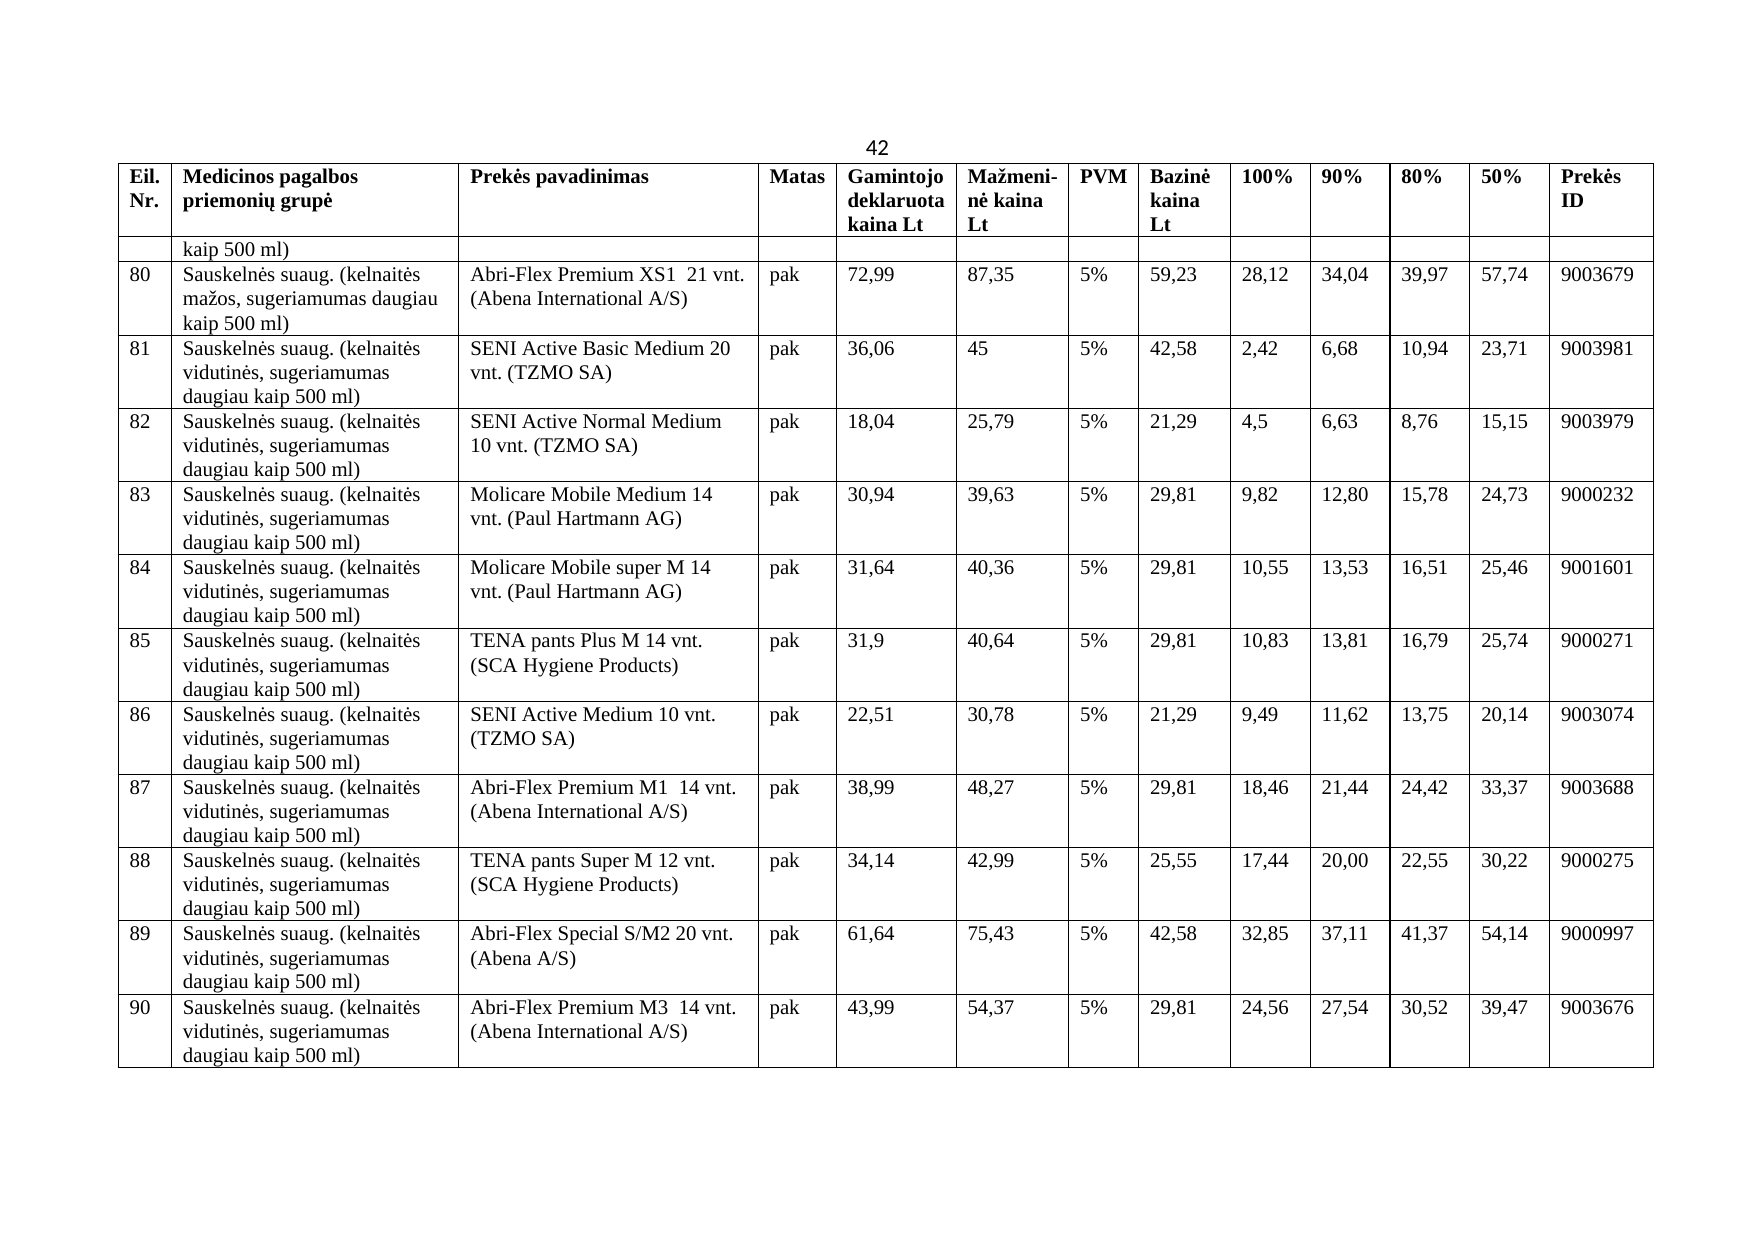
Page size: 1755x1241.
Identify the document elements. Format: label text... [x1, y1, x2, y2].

table_cell 13,81 [1311, 629, 1389, 701]
table_cell Sauskelnės suaug. (kelnaitės vidutinės, sugeriamumas daugiau kaip 500 ml) [172, 775, 458, 847]
table_cell 22,51 [837, 702, 956, 774]
table_cell Sauskelnės suaug. (kelnaitės vidutinės, sugeriamumas daugiau kaip 500 ml) [172, 921, 458, 993]
table_cell [1231, 237, 1310, 261]
table_cell 5% [1069, 775, 1138, 847]
table_header Eil. Nr. [119, 164, 171, 236]
table_cell SENI Active Basic Medium 20 vnt. (TZMO SA) [459, 336, 758, 408]
table_cell 57,74 [1470, 262, 1549, 334]
table_header Bazinė kaina Lt [1139, 164, 1230, 236]
table_cell 9003074 [1550, 702, 1653, 774]
table_cell pak [759, 848, 836, 920]
table_header Mažmeni-nė kaina Lt [957, 164, 1068, 236]
table_cell 5% [1069, 702, 1138, 774]
table_cell 82 [119, 409, 171, 481]
table_cell 16,79 [1391, 629, 1469, 701]
table_cell 18,46 [1231, 775, 1310, 847]
table_cell TENA pants Plus M 14 vnt. (SCA Hygiene Products) [459, 629, 758, 701]
table_cell 22,55 [1391, 848, 1469, 920]
table_cell 29,81 [1139, 629, 1230, 701]
table_cell [459, 237, 758, 261]
table_cell 10,55 [1231, 555, 1310, 627]
table_cell Sauskelnės suaug. (kelnaitės vidutinės, sugeriamumas daugiau kaip 500 ml) [172, 702, 458, 774]
table_cell Abri-Flex Special S/M2 20 vnt. (Abena A/S) [459, 921, 758, 993]
table_cell Abri-Flex Premium M3 14 vnt. (Abena International A/S) [459, 995, 758, 1067]
table_cell pak [759, 702, 836, 774]
table_cell 40,64 [957, 629, 1068, 701]
table_header 80% [1391, 164, 1469, 236]
table_cell 13,53 [1311, 555, 1389, 627]
table_cell 11,62 [1311, 702, 1389, 774]
table_cell Abri-Flex Premium XS1 21 vnt. (Abena International A/S) [459, 262, 758, 334]
table_cell 87,35 [957, 262, 1068, 334]
table_cell 24,42 [1391, 775, 1469, 847]
table_header 50% [1470, 164, 1549, 236]
table_cell pak [759, 995, 836, 1067]
table_cell 54,14 [1470, 921, 1549, 993]
table_cell 34,04 [1311, 262, 1389, 334]
table_header Gamintojo deklaruota kaina Lt [837, 164, 956, 236]
table_cell Sauskelnės suaug. (kelnaitės vidutinės, sugeriamumas daugiau kaip 500 ml) [172, 555, 458, 627]
table_cell 42,58 [1139, 336, 1230, 408]
table_cell 20,00 [1311, 848, 1389, 920]
table_cell 29,81 [1139, 995, 1230, 1067]
table_cell 5% [1069, 409, 1138, 481]
table_cell 13,75 [1391, 702, 1469, 774]
table_cell 9003688 [1550, 775, 1653, 847]
table_cell 4,5 [1231, 409, 1310, 481]
table_cell 39,47 [1470, 995, 1549, 1067]
table_cell 5% [1069, 482, 1138, 554]
table_cell 25,46 [1470, 555, 1549, 627]
table_cell 72,99 [837, 262, 956, 334]
table_cell 29,81 [1139, 482, 1230, 554]
table_cell 90 [119, 995, 171, 1067]
table_cell Sauskelnės suaug. (kelnaitės vidutinės, sugeriamumas daugiau kaip 500 ml) [172, 995, 458, 1067]
table_cell 30,78 [957, 702, 1068, 774]
table_cell 25,74 [1470, 629, 1549, 701]
table_cell [1391, 237, 1469, 261]
table_cell 83 [119, 482, 171, 554]
table_cell 5% [1069, 995, 1138, 1067]
table_cell 5% [1069, 921, 1138, 993]
table_cell 21,44 [1311, 775, 1389, 847]
table_cell 9000275 [1550, 848, 1653, 920]
table_cell 34,14 [837, 848, 956, 920]
table_header Matas [759, 164, 836, 236]
table_cell 33,37 [1470, 775, 1549, 847]
table_cell 15,78 [1391, 482, 1469, 554]
table_cell 40,36 [957, 555, 1068, 627]
table_cell 5% [1069, 848, 1138, 920]
table_cell 6,68 [1311, 336, 1389, 408]
table_cell [1069, 237, 1138, 261]
table_cell 9000271 [1550, 629, 1653, 701]
table_cell 36,06 [837, 336, 956, 408]
table_cell 9000997 [1550, 921, 1653, 993]
table_cell 42,58 [1139, 921, 1230, 993]
table_cell 29,81 [1139, 555, 1230, 627]
table_cell 45 [957, 336, 1068, 408]
table_cell 21,29 [1139, 702, 1230, 774]
table_cell pak [759, 921, 836, 993]
table_cell 6,63 [1311, 409, 1389, 481]
table_cell [1550, 237, 1653, 261]
table_cell 30,94 [837, 482, 956, 554]
table_cell pak [759, 629, 836, 701]
table_cell 10,94 [1391, 336, 1469, 408]
table_cell 9003979 [1550, 409, 1653, 481]
table_cell 9001601 [1550, 555, 1653, 627]
table_cell Sauskelnės suaug. (kelnaitės vidutinės, sugeriamumas daugiau kaip 500 ml) [172, 848, 458, 920]
table_cell kaip 500 ml) [172, 237, 458, 261]
table_cell 9000232 [1550, 482, 1653, 554]
table_cell pak [759, 409, 836, 481]
table_cell 48,27 [957, 775, 1068, 847]
table_cell 85 [119, 629, 171, 701]
table_cell 75,43 [957, 921, 1068, 993]
table_cell pak [759, 262, 836, 334]
table_cell pak [759, 555, 836, 627]
table_cell 39,63 [957, 482, 1068, 554]
table_cell Sauskelnės suaug. (kelnaitės vidutinės, sugeriamumas daugiau kaip 500 ml) [172, 629, 458, 701]
table_cell 21,29 [1139, 409, 1230, 481]
table_cell 9,49 [1231, 702, 1310, 774]
table_cell 81 [119, 336, 171, 408]
table_cell 15,15 [1470, 409, 1549, 481]
table_cell 31,9 [837, 629, 956, 701]
table_cell 38,99 [837, 775, 956, 847]
table_cell pak [759, 482, 836, 554]
table_cell 30,22 [1470, 848, 1549, 920]
table_cell Sauskelnės suaug. (kelnaitės vidutinės, sugeriamumas daugiau kaip 500 ml) [172, 336, 458, 408]
table_cell TENA pants Super M 12 vnt. (SCA Hygiene Products) [459, 848, 758, 920]
table_cell 37,11 [1311, 921, 1389, 993]
table_cell SENI Active Medium 10 vnt. (TZMO SA) [459, 702, 758, 774]
table_cell [957, 237, 1068, 261]
table_cell pak [759, 775, 836, 847]
table_cell 54,37 [957, 995, 1068, 1067]
table_cell 87 [119, 775, 171, 847]
table_cell 30,52 [1391, 995, 1469, 1067]
table_cell 89 [119, 921, 171, 993]
table_header 100% [1231, 164, 1310, 236]
table_cell 12,80 [1311, 482, 1389, 554]
table_cell Sauskelnės suaug. (kelnaitės mažos, sugeriamumas daugiau kaip 500 ml) [172, 262, 458, 334]
table_cell 9,82 [1231, 482, 1310, 554]
table_header Medicinos pagalbos priemonių grupė [172, 164, 458, 236]
table_cell [759, 237, 836, 261]
table_cell SENI Active Normal Medium 10 vnt. (TZMO SA) [459, 409, 758, 481]
table_cell 32,85 [1231, 921, 1310, 993]
table_cell 5% [1069, 629, 1138, 701]
table_header Prekės pavadinimas [459, 164, 758, 236]
table_cell 41,37 [1391, 921, 1469, 993]
table_header Prekės ID [1550, 164, 1653, 236]
table_cell Sauskelnės suaug. (kelnaitės vidutinės, sugeriamumas daugiau kaip 500 ml) [172, 482, 458, 554]
table_cell 29,81 [1139, 775, 1230, 847]
table_cell [837, 237, 956, 261]
table_cell [1470, 237, 1549, 261]
table_cell Molicare Mobile Medium 14 vnt. (Paul Hartmann AG) [459, 482, 758, 554]
table_cell 5% [1069, 555, 1138, 627]
table_cell pak [759, 336, 836, 408]
table_cell 5% [1069, 262, 1138, 334]
table_cell 59,23 [1139, 262, 1230, 334]
table_cell 2,42 [1231, 336, 1310, 408]
table_cell 23,71 [1470, 336, 1549, 408]
table_cell 18,04 [837, 409, 956, 481]
table_cell 20,14 [1470, 702, 1549, 774]
table_cell [119, 237, 171, 261]
table_cell 10,83 [1231, 629, 1310, 701]
table_header PVM [1069, 164, 1138, 236]
table_cell Molicare Mobile super M 14 vnt. (Paul Hartmann AG) [459, 555, 758, 627]
table_cell 28,12 [1231, 262, 1310, 334]
table_cell [1311, 237, 1389, 261]
table_cell Sauskelnės suaug. (kelnaitės vidutinės, sugeriamumas daugiau kaip 500 ml) [172, 409, 458, 481]
table_cell 16,51 [1391, 555, 1469, 627]
table_cell 24,56 [1231, 995, 1310, 1067]
table_cell 42,99 [957, 848, 1068, 920]
table_cell 61,64 [837, 921, 956, 993]
table_cell 8,76 [1391, 409, 1469, 481]
table_cell 25,55 [1139, 848, 1230, 920]
table_cell 80 [119, 262, 171, 334]
table_cell 86 [119, 702, 171, 774]
table_cell 9003679 [1550, 262, 1653, 334]
table_cell 27,54 [1311, 995, 1389, 1067]
table_cell 88 [119, 848, 171, 920]
table_cell 43,99 [837, 995, 956, 1067]
table_header 90% [1311, 164, 1389, 236]
table_cell 9003676 [1550, 995, 1653, 1067]
table_cell 31,64 [837, 555, 956, 627]
table_cell 5% [1069, 336, 1138, 408]
table_cell 24,73 [1470, 482, 1549, 554]
table_cell 25,79 [957, 409, 1068, 481]
table_cell [1139, 237, 1230, 261]
table_cell 84 [119, 555, 171, 627]
table_cell Abri-Flex Premium M1 14 vnt. (Abena International A/S) [459, 775, 758, 847]
table_cell 17,44 [1231, 848, 1310, 920]
table_cell 39,97 [1391, 262, 1469, 334]
table_cell 9003981 [1550, 336, 1653, 408]
